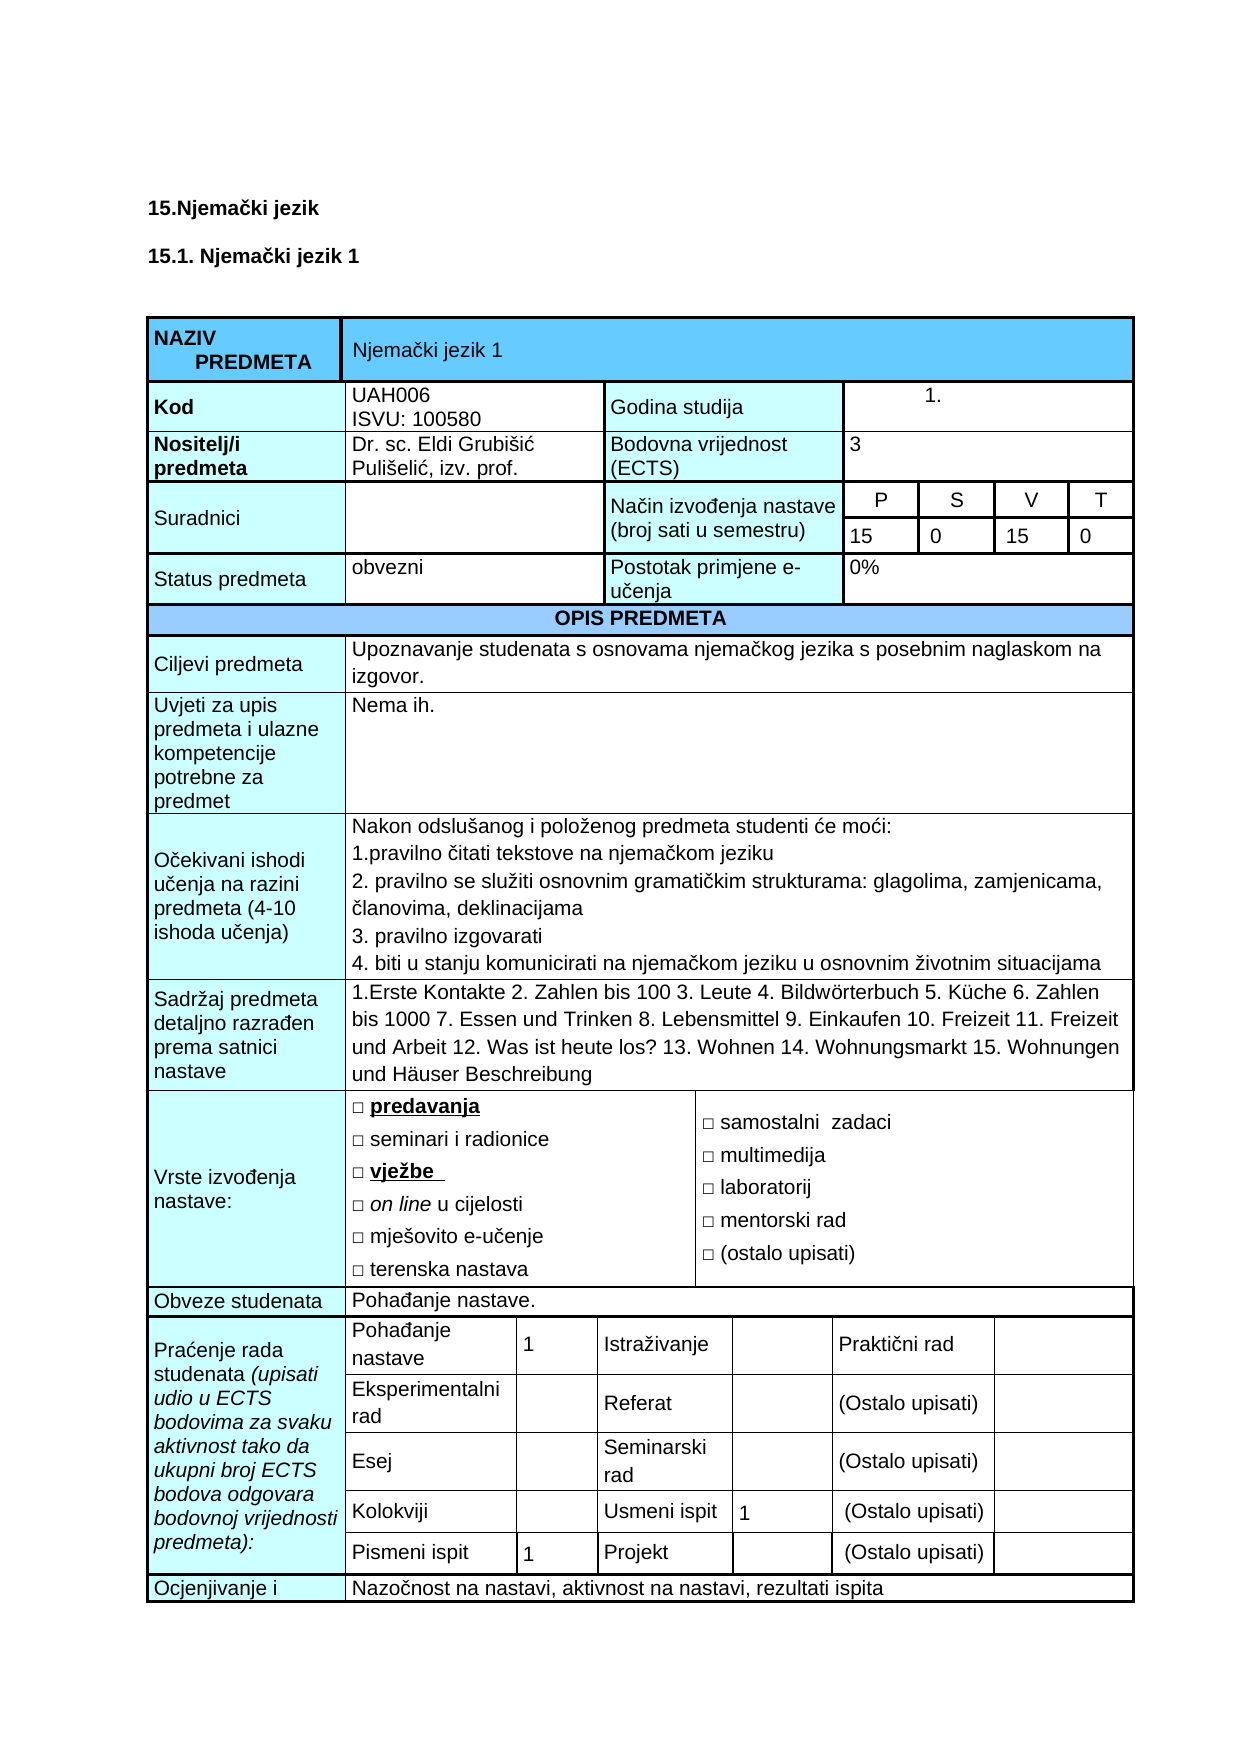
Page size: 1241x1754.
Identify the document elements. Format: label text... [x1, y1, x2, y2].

table_cell Suradnici [149, 483, 345, 552]
table_cell Kolokviji [346, 1491, 516, 1532]
table_cell Ocjenjivanje i [149, 1576, 345, 1600]
table_cell [995, 1433, 1132, 1490]
table_cell 15 [996, 519, 1067, 552]
table_cell 1.Erste Kontakte 2. Zahlen bis 100 3. Leute 4. Bildwörterbuch 5. Küche 6. Zahlen bis 1000 7. Essen und Trinken 8. Lebensmittel 9. Einkaufen 10. Freizeit 11. Freizeit und Arbeit 12. Was ist heute los? 13. Wohnen 14. Wohnungsmarkt 15. Wohnungen und Häuser Beschreibung [346, 980, 1132, 1090]
table_cell Projekt [599, 1533, 732, 1573]
table_cell Upoznavanje studenata s osnovama njemačkog jezika s posebnim naglaskom na izgovor. [346, 637, 1132, 692]
table_cell Postotak primjene e-učenja [606, 555, 842, 603]
table_cell 1 [517, 1318, 597, 1374]
table_cell [845, 383, 1132, 431]
table_cell [346, 483, 603, 552]
table_cell Uvjeti za upis predmeta i ulazne kompetencije potrebne za predmet [149, 693, 345, 813]
table_cell V [996, 483, 1067, 516]
table_cell 0% [845, 555, 1132, 603]
table_cell Način izvođenja nastave (broj sati u semestru) [606, 483, 842, 552]
table_cell P [845, 483, 917, 516]
table_cell obvezni [346, 555, 603, 603]
table_header NAZIV PREDMETA [149, 319, 339, 380]
table_cell [517, 1491, 597, 1532]
table_header Njemački jezik 1 [343, 319, 1132, 380]
table_cell [517, 1433, 597, 1490]
table_cell 15 [845, 519, 917, 552]
table_cell [995, 1491, 1132, 1532]
table_cell [995, 1375, 1132, 1432]
table_cell Sadržaj predmeta detaljno razrađen prema satnici nastave [149, 980, 345, 1090]
table_cell Praktični rad [833, 1318, 994, 1374]
table_cell 0 [1070, 519, 1132, 552]
table_cell [733, 1433, 832, 1490]
table_cell [995, 1318, 1132, 1374]
table_cell 0 [920, 519, 993, 552]
table_cell Godina studija [606, 383, 842, 431]
table_cell 3 [845, 432, 1132, 480]
table_cell ☐ samostalni zadaci ☐ multimedija ☐ laboratorij ☐ mentorski rad ☐ (ostalo upisati) [696, 1091, 1133, 1286]
table_cell Pismeni ispit [346, 1533, 516, 1573]
table_cell T [1070, 483, 1132, 516]
table_cell Seminarski rad [598, 1433, 732, 1490]
table_cell Pohađanje nastave. [346, 1288, 1132, 1315]
table_cell Nakon odslušanog i položenog predmeta studenti će moći: 1.pravilno čitati tekstove na njemačkom jeziku 2. pravilno se služiti osnovnim gramatičkim strukturama: glagolima, zamjenicama, članovima, deklinacijama 3. pravilno izgovarati 4. biti u stanju komunicirati na njemačkom jeziku u osnovnim životnim situacijama [346, 814, 1132, 979]
text 15.1. Njemački jezik 1 [148, 244, 1093, 268]
table_cell 1 [518, 1533, 597, 1573]
table_cell Ciljevi predmeta [149, 637, 345, 692]
table_cell Vrste izvođenja nastave: [149, 1091, 345, 1286]
table_cell [733, 1318, 832, 1374]
table_cell (Ostalo upisati) [833, 1533, 993, 1573]
table_cell [995, 1533, 1132, 1573]
table_cell Bodovna vrijednost (ECTS) [606, 432, 842, 480]
table_cell Usmeni ispit [598, 1491, 732, 1532]
table_cell (Ostalo upisati) [833, 1375, 994, 1432]
table_cell S [920, 483, 993, 516]
table_cell [517, 1375, 597, 1432]
table_cell Status predmeta [149, 555, 345, 603]
table_cell (Ostalo upisati) [833, 1491, 994, 1532]
table_cell Kod [149, 383, 345, 431]
table_cell Pohađanje nastave [346, 1318, 516, 1374]
table_cell Nazočnost na nastavi, aktivnost na nastavi, rezultati ispita [346, 1576, 1132, 1600]
table_cell 1 [733, 1491, 832, 1532]
table_cell (Ostalo upisati) [833, 1433, 994, 1490]
table_cell Eksperimentalni rad [346, 1375, 516, 1432]
table_cell [733, 1375, 832, 1432]
table_cell [734, 1533, 831, 1573]
table_cell Nema ih. [346, 693, 1132, 813]
table_cell ☐ predavanja ☐ seminari i radionice ☐ vježbe ☐ on line u cijelosti ☐ mješovito e-učenje ☐ terenska nastava [346, 1091, 695, 1286]
table_cell Praćenje rada studenata (upisati udio u ECTS bodovima za svaku aktivnost tako da ukupni broj ECTS bodova odgovara bodovnoj vrijednosti predmeta): [149, 1318, 345, 1573]
table_cell Obveze studenata [149, 1288, 345, 1315]
table_cell Referat [598, 1375, 732, 1432]
table_cell UAH006 ISVU: 100580 [346, 383, 603, 431]
table_cell Dr. sc. Eldi Grubišić Pulišelić, izv. prof. [346, 432, 603, 480]
table_cell Esej [346, 1433, 516, 1490]
table_cell OPIS PREDMETA [149, 606, 1132, 634]
table_cell Nositelj/i predmeta [149, 432, 345, 480]
table_cell Istraživanje [598, 1318, 732, 1374]
table_cell Očekivani ishodi učenja na razini predmeta (4-10 ishoda učenja) [149, 814, 345, 979]
text 15.Njemački jezik [148, 196, 1093, 220]
